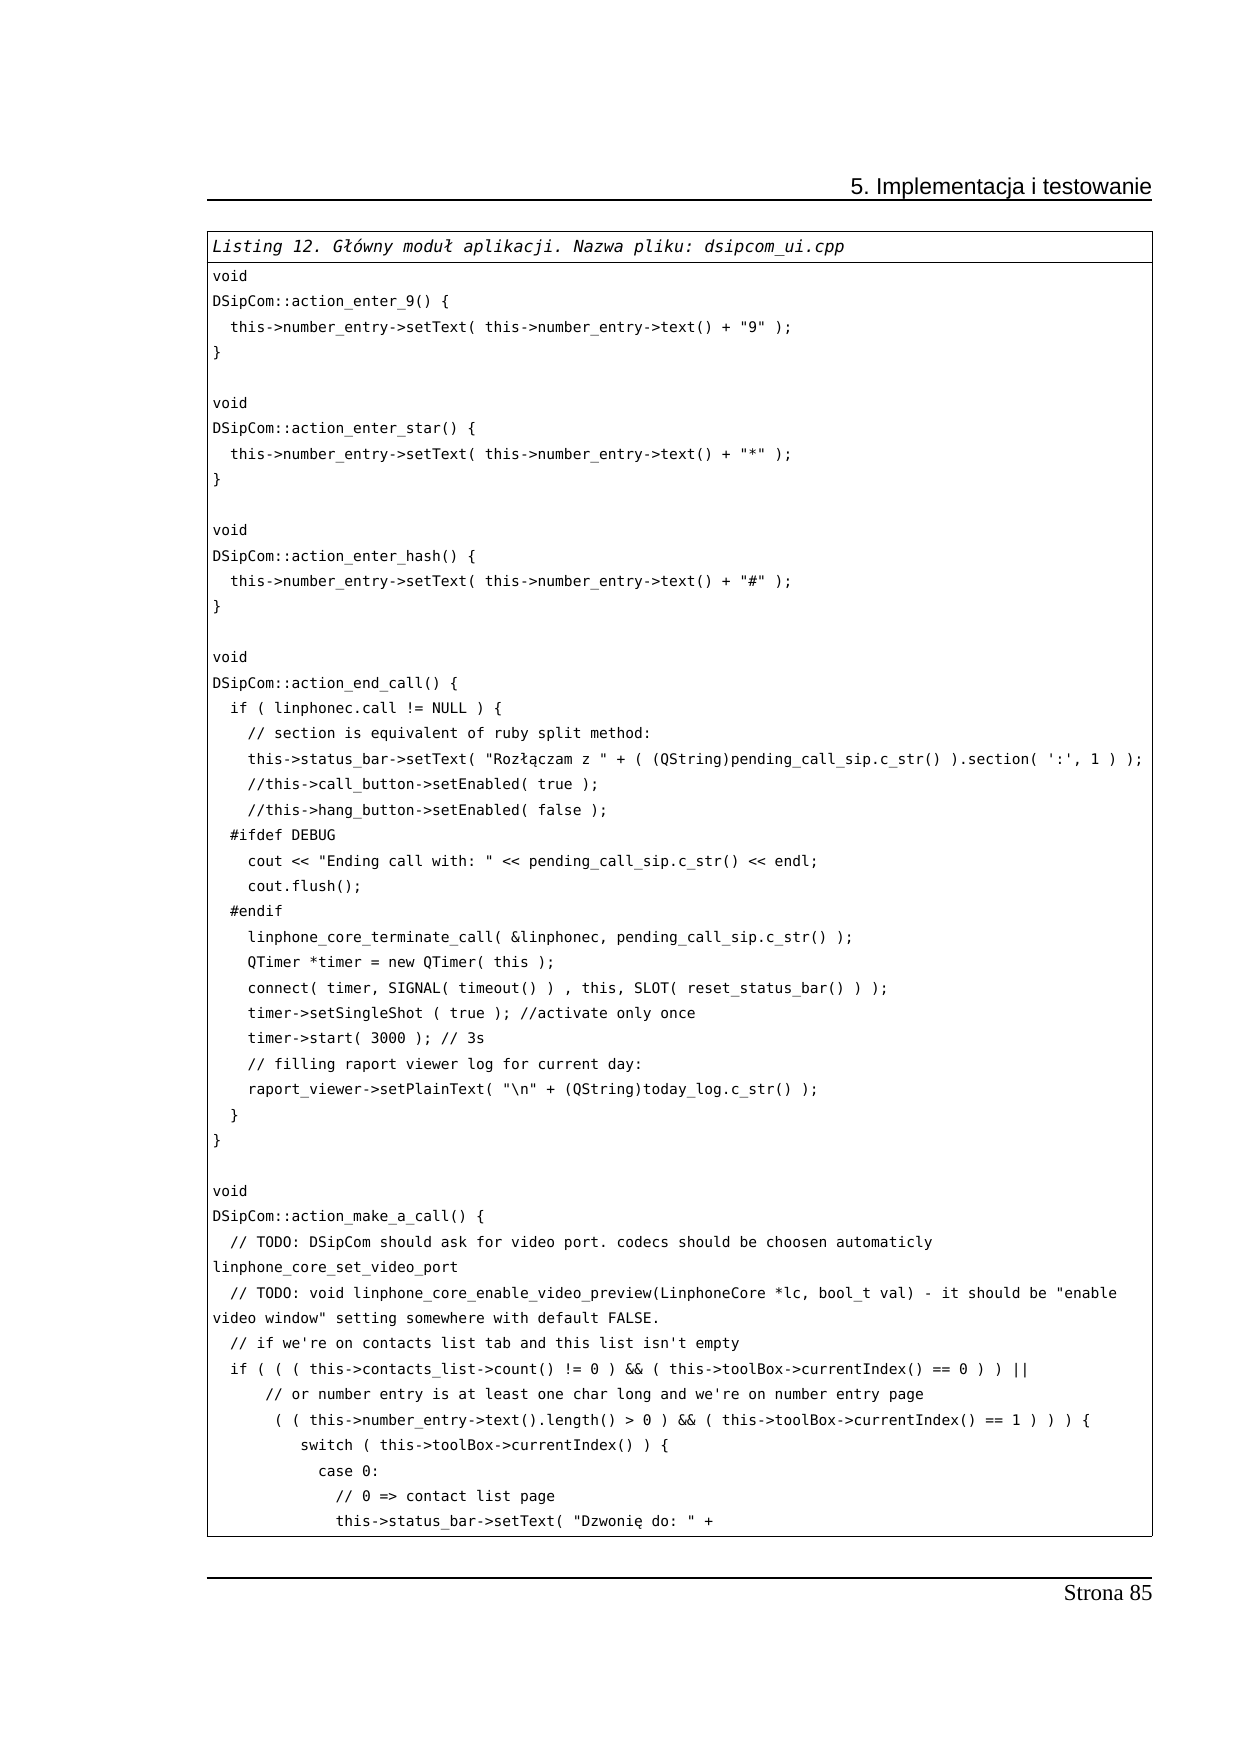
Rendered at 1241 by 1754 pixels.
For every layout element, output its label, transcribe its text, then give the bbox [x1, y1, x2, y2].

table_header Listing 12. Główny moduł aplikacji. Nazwa pliku: dsipcom_ui.cpp [208, 232, 1152, 262]
table_cell void DSipCom::action_enter_9() { this->number_entry->setText( this->number_entry->text() + "9" ); } void DSipCom::action_enter_star() { this->number_entry->setText( this->number_entry->text() + "*" ); } void DSipCom::action_enter_hash() { this->number_entry->setText( this->number_entry->text() + "#" ); } void DSipCom::action_end_call() { if ( linphonec.call != NULL ) { // section is equivalent of ruby split method: this->status_bar->setText( "Rozłączam z " + ( (QString)pending_call_sip.c_str() ).section( ':', 1 ) ); //this->call_button->setEnabled( true ); //this->hang_button->setEnabled( false ); #ifdef DEBUG cout << "Ending call with: " << pending_call_sip.c_str() << endl; cout.flush(); #endif linphone_core_terminate_call( &linphonec, pending_call_sip.c_str() ); QTimer *timer = new QTimer( this ); connect( timer, SIGNAL( timeout() ) , this, SLOT( reset_status_bar() ) ); timer->setSingleShot ( true ); //activate only once timer->start( 3000 ); // 3s // filling raport viewer log for current day: raport_viewer->setPlainText( "\n" + (QString)today_log.c_str() ); } } void DSipCom::action_make_a_call() { // TODO: DSipCom should ask for video port. codecs should be choosen automaticly linphone_core_set_video_port // TODO: void linphone_core_enable_video_preview(LinphoneCore *lc, bool_t val) - it should be "enable video window" setting somewhere with default FALSE. // if we're on contacts list tab and this list isn't empty if ( ( ( this->contacts_list->count() != 0 ) && ( this->toolBox->currentIndex() == 0 ) ) || // or number entry is at least one char long and we're on number entry page ( ( this->number_entry->text().length() > 0 ) && ( this->toolBox->currentIndex() == 1 ) ) ) { switch ( this->toolBox->currentIndex() ) { case 0: // 0 => contact list page this->status_bar->setText( "Dzwonię do: " + [208, 263, 1152, 1536]
